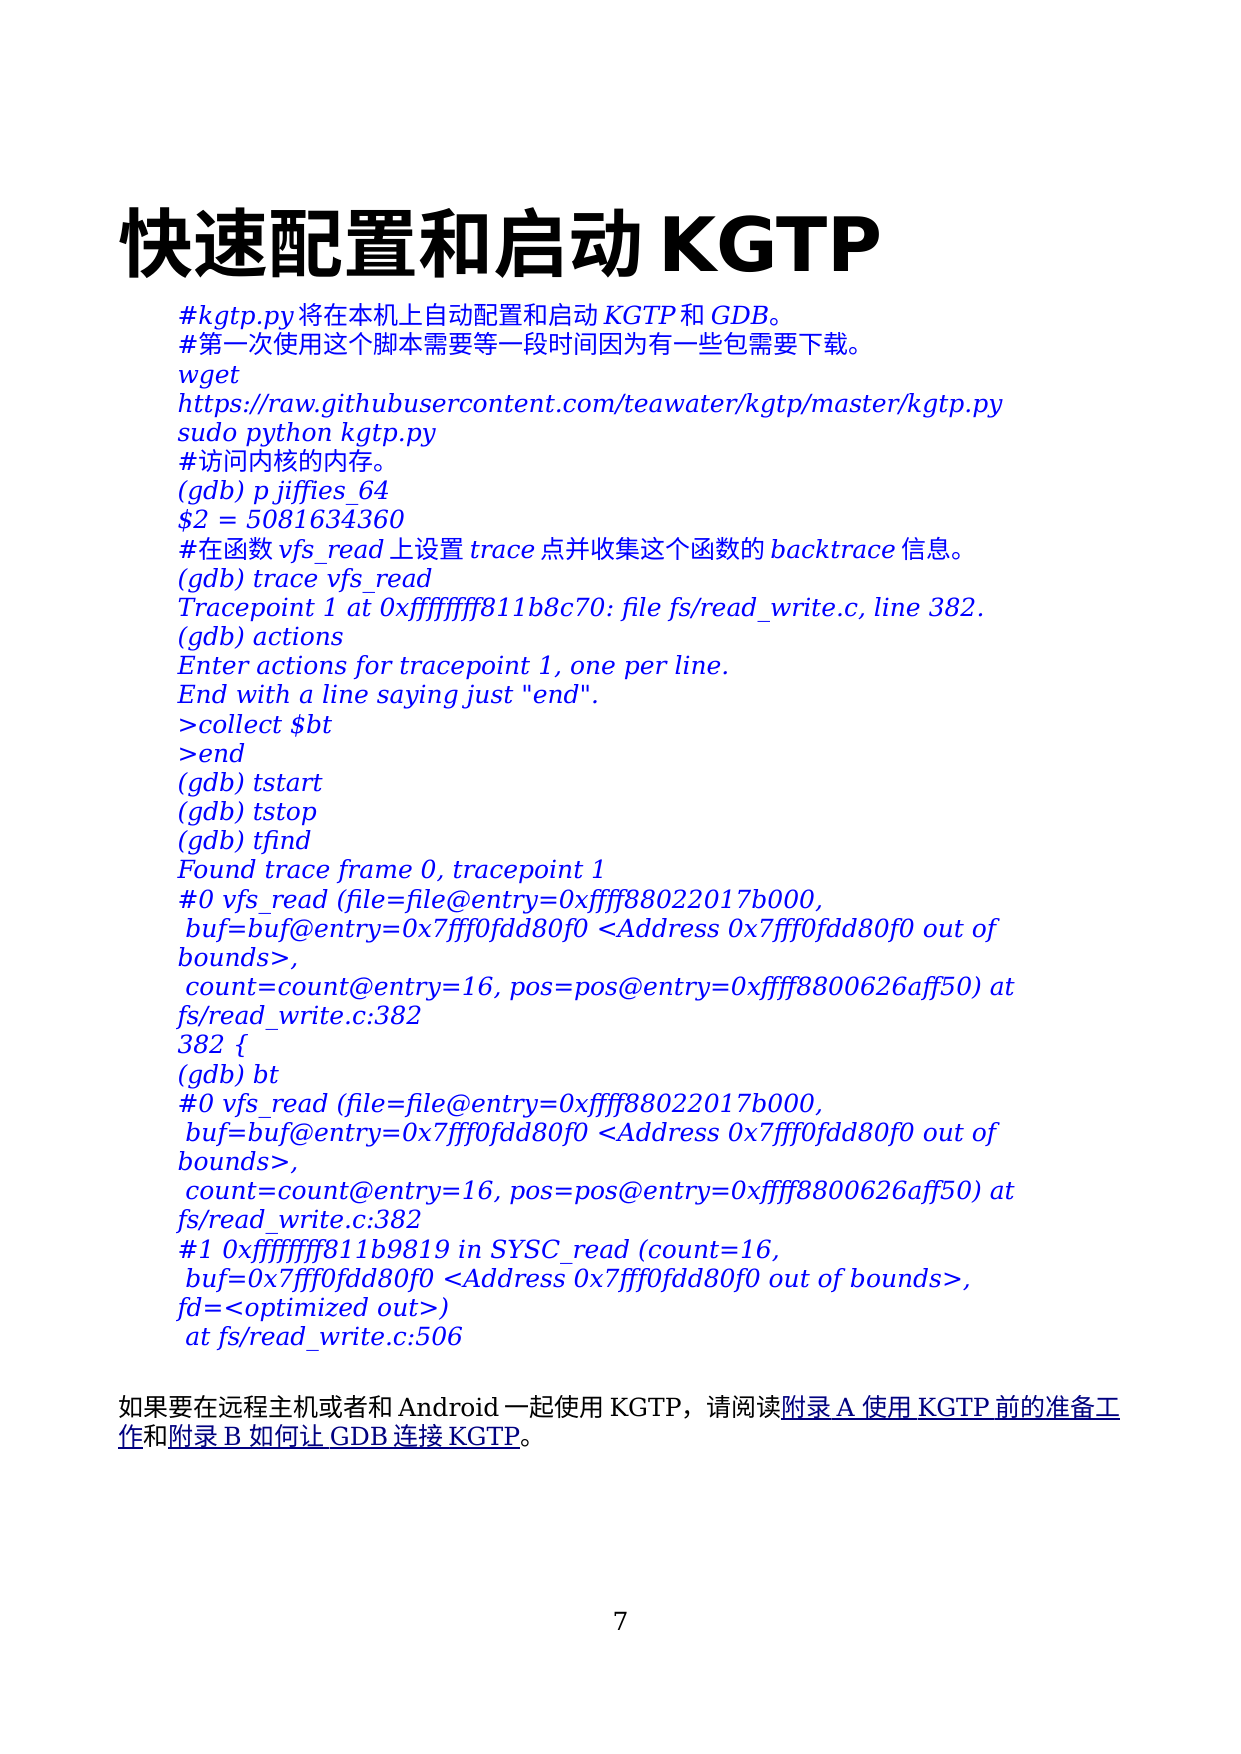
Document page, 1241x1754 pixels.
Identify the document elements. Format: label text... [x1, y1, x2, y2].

text Tracepoint 1 at 0xffffffff811b8c70: file fs/read_write.c, line 382. [177, 593, 1063, 622]
text 如果要在远程主机或者和Android一起使用KGTP，请阅读附录A 使用KGTP前的准备工作和附录B 如何让GDB连接KGTP。 [118, 1393, 1122, 1452]
text Found trace frame 0, tracepoint 1 [177, 856, 1063, 885]
text >end [177, 739, 1063, 768]
subtitle 快速配置和启动KGTP [118, 202, 1122, 289]
text 382 { [177, 1031, 1063, 1060]
text #在函数vfs_read上设置trace点并收集这个函数的backtrace信息。 [177, 535, 1063, 564]
text #kgtp.py将在本机上自动配置和启动KGTP和GDB。 [177, 302, 1063, 331]
text Enter actions for tracepoint 1, one per line. [177, 652, 1063, 681]
text End with a line saying just "end". [177, 681, 1063, 710]
text wget https://raw.githubusercontent.com/teawater/kgtp/master/kgtp.py [177, 360, 1063, 418]
text (gdb) tstart [177, 768, 1063, 797]
text $2 = 5081634360 [177, 506, 1063, 535]
text buf=buf@entry=0x7fff0fdd80f0 <Address 0x7fff0fdd80f0 out of bounds>, [177, 1118, 1063, 1177]
text buf=buf@entry=0x7fff0fdd80f0 <Address 0x7fff0fdd80f0 out of bounds>, [177, 914, 1063, 972]
text at fs/read_write.c:506 [177, 1322, 1063, 1352]
text (gdb) trace vfs_read [177, 564, 1063, 593]
text count=count@entry=16, pos=pos@entry=0xffff8800626aff50) at fs/read_write.c:382 [177, 1177, 1063, 1235]
text (gdb) tstop [177, 797, 1063, 827]
text #访问内核的内存。 [177, 447, 1063, 477]
text #第一次使用这个脚本需要等一段时间因为有一些包需要下载。 [177, 331, 1063, 360]
text (gdb) bt [177, 1060, 1063, 1089]
text count=count@entry=16, pos=pos@entry=0xffff8800626aff50) at fs/read_write.c:382 [177, 972, 1063, 1031]
text #1 0xffffffff811b9819 in SYSC_read (count=16, [177, 1235, 1063, 1264]
text #0 vfs_read (file=file@entry=0xffff88022017b000, [177, 885, 1063, 914]
text >collect $bt [177, 710, 1063, 739]
text sudo python kgtp.py [177, 418, 1063, 447]
text buf=0x7fff0fdd80f0 <Address 0x7fff0fdd80f0 out of bounds>, fd=<optimized out>) [177, 1264, 1063, 1322]
text (gdb) actions [177, 622, 1063, 652]
text (gdb) p jiffies_64 [177, 477, 1063, 506]
text (gdb) tfind [177, 827, 1063, 856]
text #0 vfs_read (file=file@entry=0xffff88022017b000, [177, 1089, 1063, 1118]
